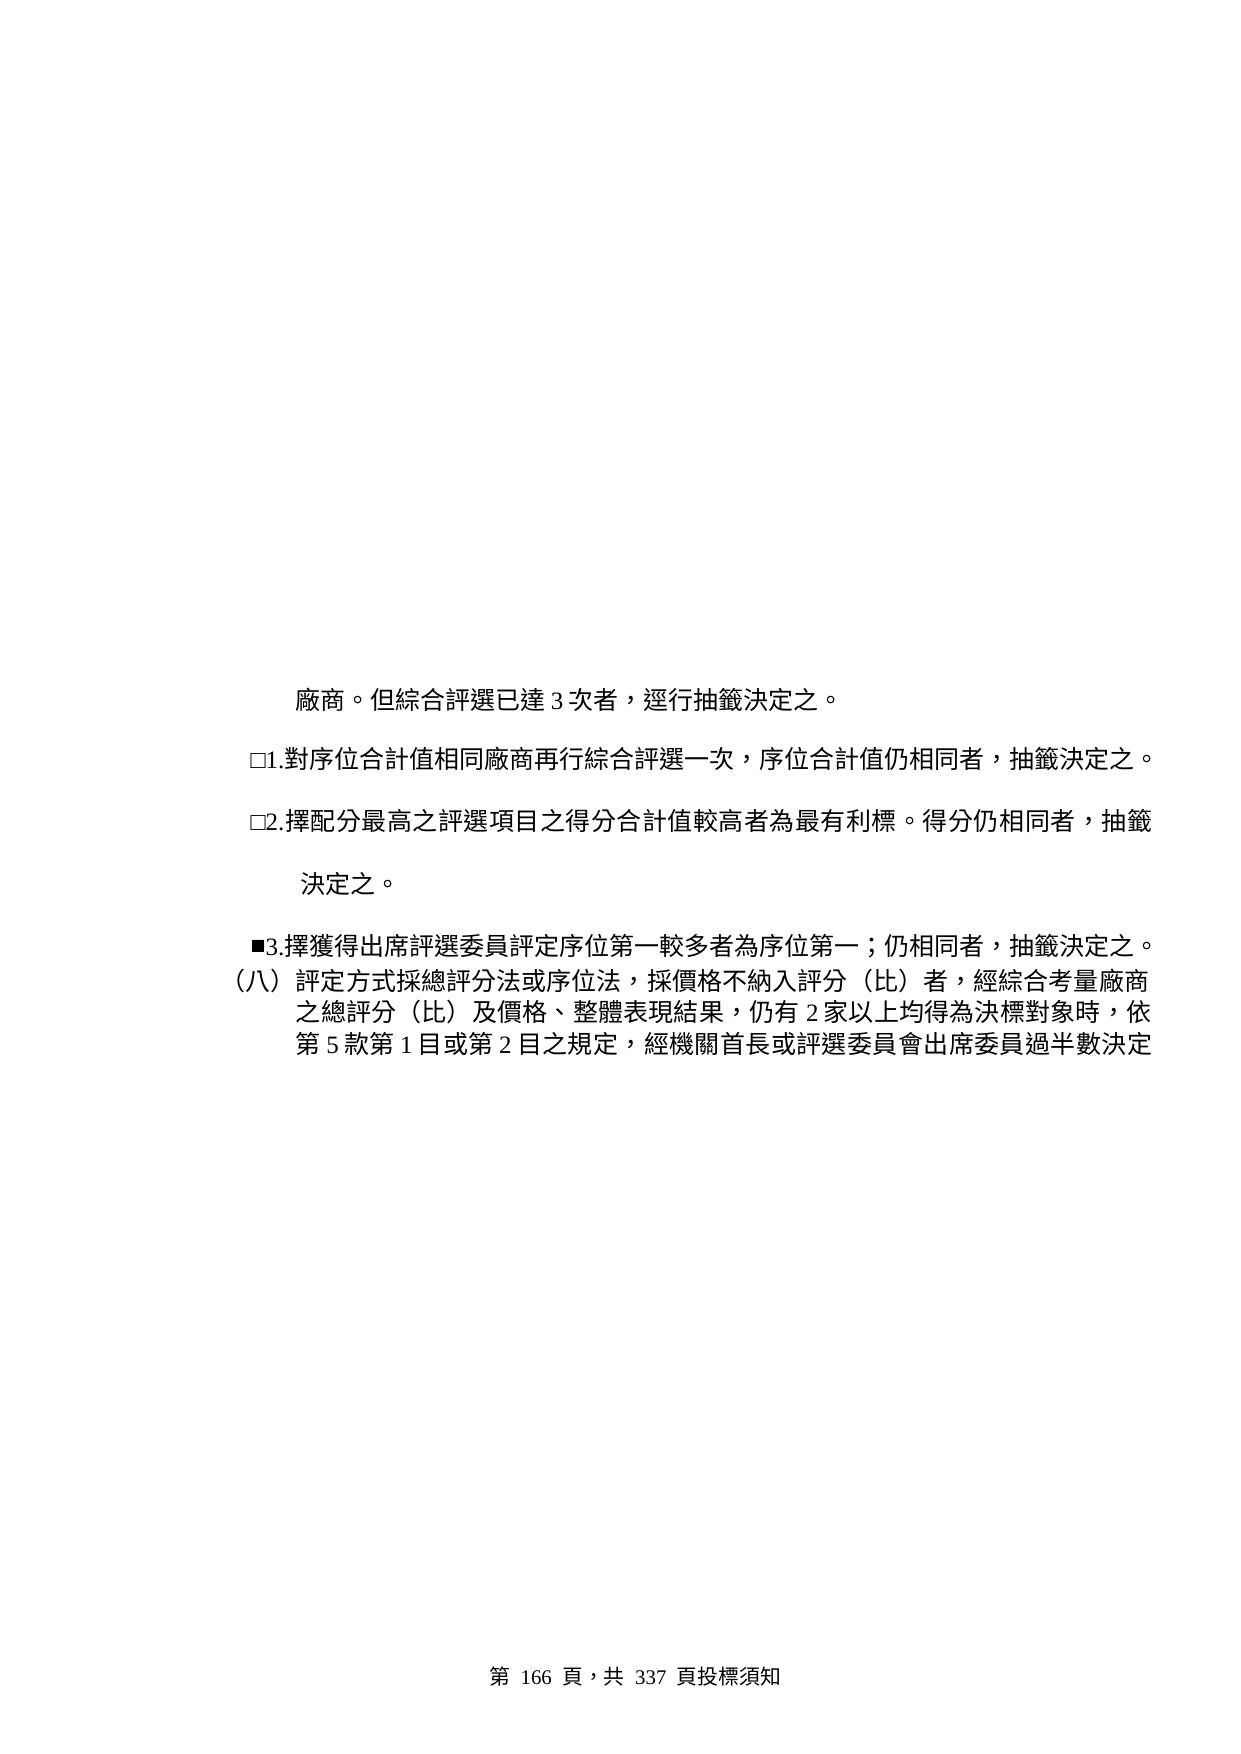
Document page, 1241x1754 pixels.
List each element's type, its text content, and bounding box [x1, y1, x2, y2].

text （八）評定方式採總評分法或序位法，採價格不納入評分（比）者，經綜合考量廠商之總評分（比）及價格、整體表現結果，仍有2家以上均得為決標對象時，依第5款第1目或第2目之規定，經機關首長或評選委員會出席委員過半數決定 [220, 966, 1152, 1059]
text □2.擇配分最高之評選項目之得分合計值較高者為最有利標。得分仍相同者，抽籤決定之。 [250, 778, 1152, 903]
text ■3.擇獲得出席評選委員評定序位第一較多者為序位第一；仍相同者，抽籤決定之。 [250, 903, 1152, 966]
text □1.對序位合計值相同廠商再行綜合評選一次，序位合計值仍相同者，抽籤決定之。 [250, 716, 1152, 778]
text 廠商。但綜合評選已達3次者，逕行抽籤決定之。 [220, 684, 1152, 716]
